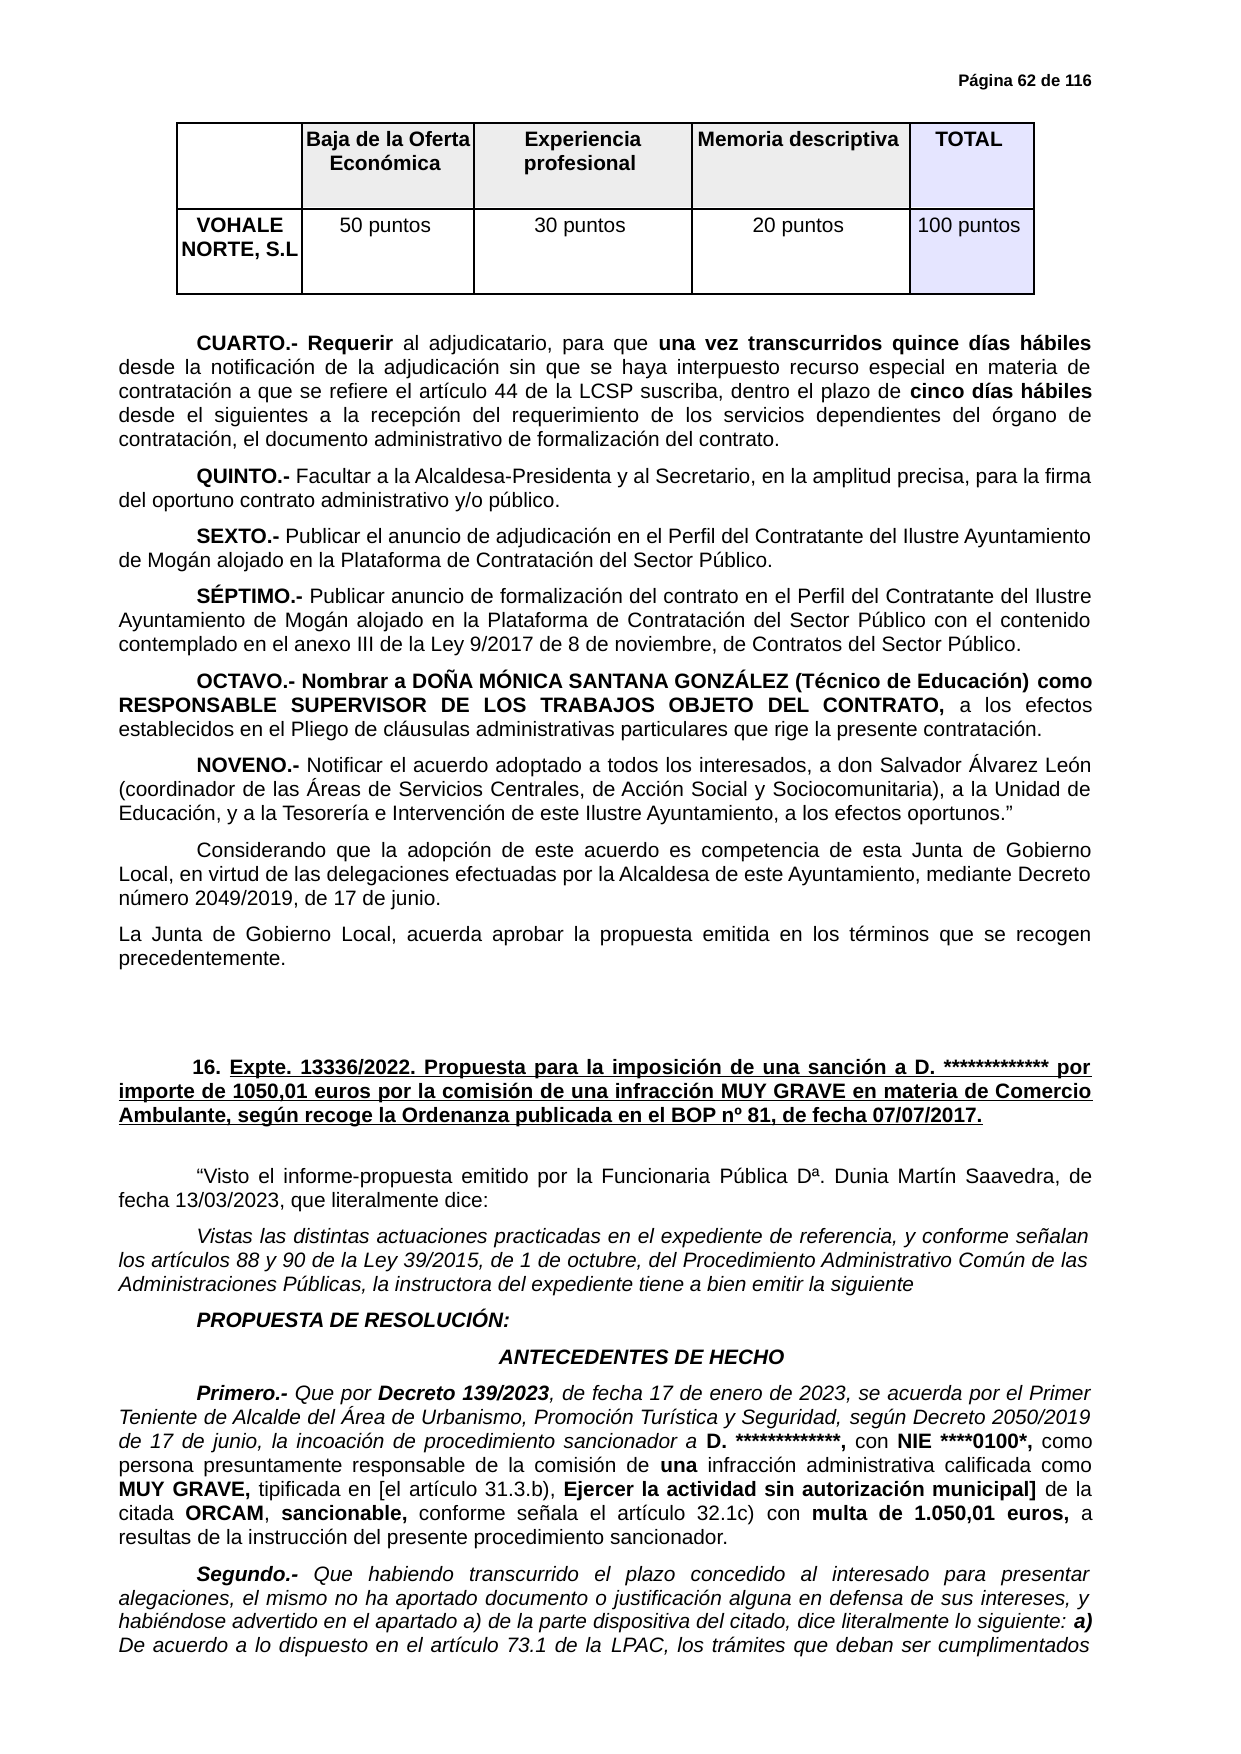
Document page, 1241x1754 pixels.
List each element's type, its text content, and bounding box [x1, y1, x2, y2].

table_cell 20 puntos [693, 210, 909, 293]
table_header Baja de la Oferta Económica [303, 124, 473, 207]
text QUINTO.- Facultar a la Alcaldesa-Presidenta y al Secretario, en la amplitud precisa, para la firma del oportuno contrato administrativo y/o público. [118, 463, 1092, 511]
text Considerando que la adopción de este acuerdo es competencia de esta Junta de Gobierno Local, en virtud de las delegaciones efectuadas por la Alcaldesa de este Ayuntamiento, mediante Decreto número 2049/2019, de 17 de junio. [118, 837, 1092, 909]
table_header [178, 124, 301, 207]
table_cell VOHALE NORTE, S.L [178, 210, 301, 293]
text SÉPTIMO.- Publicar anuncio de formalización del contrato en el Perfil del Contratante del Ilustre Ayuntamiento de Mogán alojado en la Plataforma de Contratación del Sector Público con el contenido contemplado en el anexo III de la Ley 9/2017 de 8 de noviembre, de Contratos del Sector Público. [118, 584, 1092, 656]
text ANTECEDENTES DE HECHO [118, 1345, 1092, 1369]
table_header TOTAL [911, 124, 1033, 207]
table_cell 100 puntos [911, 210, 1033, 293]
text NOVENO.- Notificar el acuerdo adoptado a todos los interesados, a don Salvador Álvarez León (coordinador de las Áreas de Servicios Centrales, de Acción Social y Sociocomunitaria), a la Unidad de Educación, y a la Tesorería e Intervención de este Ilustre Ayuntamiento, a los efectos oportunos.” [118, 753, 1092, 825]
text Primero.- Que por Decreto 139/2023, de fecha 17 de enero de 2023, se acuerda por el Primer Teniente de Alcalde del Área de Urbanismo, Promoción Turística y Seguridad, según Decreto 2050/2019 de 17 de junio, la incoación de procedimiento sancionador a D. *************, con NIE ****0100*, como persona presuntamente responsable de la comisión de una infracción administrativa calificada como MUY GRAVE, tipificada en [el artículo 31.3.b), Ejercer la actividad sin autorización municipal] de la citada ORCAM, sancionable, conforme señala el artículo 32.1c) con multa de 1.050,01 euros, a resultas de la instrucción del presente procedimiento sancionador. [118, 1381, 1092, 1549]
table_cell 50 puntos [303, 210, 473, 293]
text OCTAVO.- Nombrar a DOÑA MÓNICA SANTANA GONZÁLEZ (Técnico de Educación) como RESPONSABLE SUPERVISOR DE LOS TRABAJOS OBJETO DEL CONTRATO, a los efectos establecidos en el Pliego de cláusulas administrativas particulares que rige la presente contratación. [118, 669, 1092, 741]
text 16. Expte. 13336/2022. Propuesta para la imposición de una sanción a D. ************* por importe de 1050,01 euros por la comisión de una infracción MUY GRAVE en materia de Comercio [118, 1055, 1092, 1100]
text “Visto el informe-propuesta emitido por la Funcionaria Pública Dª. Dunia Martín Saavedra, de fecha 13/03/2023, que literalmente dice: [118, 1163, 1092, 1211]
table_header Experiencia profesional [475, 124, 691, 207]
text PROPUESTA DE RESOLUCIÓN: [118, 1308, 1092, 1332]
table_header Memoria descriptiva [693, 124, 909, 207]
text La Junta de Gobierno Local, acuerda aprobar la propuesta emitida en los términos que se recogen precedentemente. [118, 922, 1092, 970]
table_cell 30 puntos [475, 210, 691, 293]
text Segundo.- Que habiendo transcurrido el plazo concedido al interesado para presentar alegaciones, el mismo no ha aportado documento o justificación alguna en defensa de sus intereses, y habiéndose advertido en el apartado a) de la parte dispositiva del citado, dice literalmente lo siguiente: a) De acuerdo a lo dispuesto en el artículo 73.1 de la LPAC, los trámites que deban ser cumplimentados [118, 1561, 1092, 1657]
text SEXTO.- Publicar el anuncio de adjudicación en el Perfil del Contratante del Ilustre Ayuntamiento de Mogán alojado en la Plataforma de Contratación del Sector Público. [118, 524, 1092, 572]
text CUARTO.- Requerir al adjudicatario, para que una vez transcurridos quince días hábiles desde la notificación de la adjudicación sin que se haya interpuesto recurso especial en materia de contratación a que se refiere el artículo 44 de la LCSP suscriba, dentro el plazo de cinco días hábiles desde el siguientes a la recepción del requerimiento de los servicios dependientes del órgano de contratación, el documento administrativo de formalización del contrato. [118, 331, 1092, 451]
text Ambulante, según recoge la Ordenanza publicada en el BOP nº 81, de fecha 07/07/2017. [118, 1101, 1092, 1127]
text Vistas las distintas actuaciones practicadas en el expediente de referencia, y conforme señalan los artículos 88 y 90 de la Ley 39/2015, de 1 de octubre, del Procedimiento Administrativo Común de las Administraciones Públicas, la instructora del expediente tiene a bien emitir la siguiente [118, 1224, 1092, 1296]
